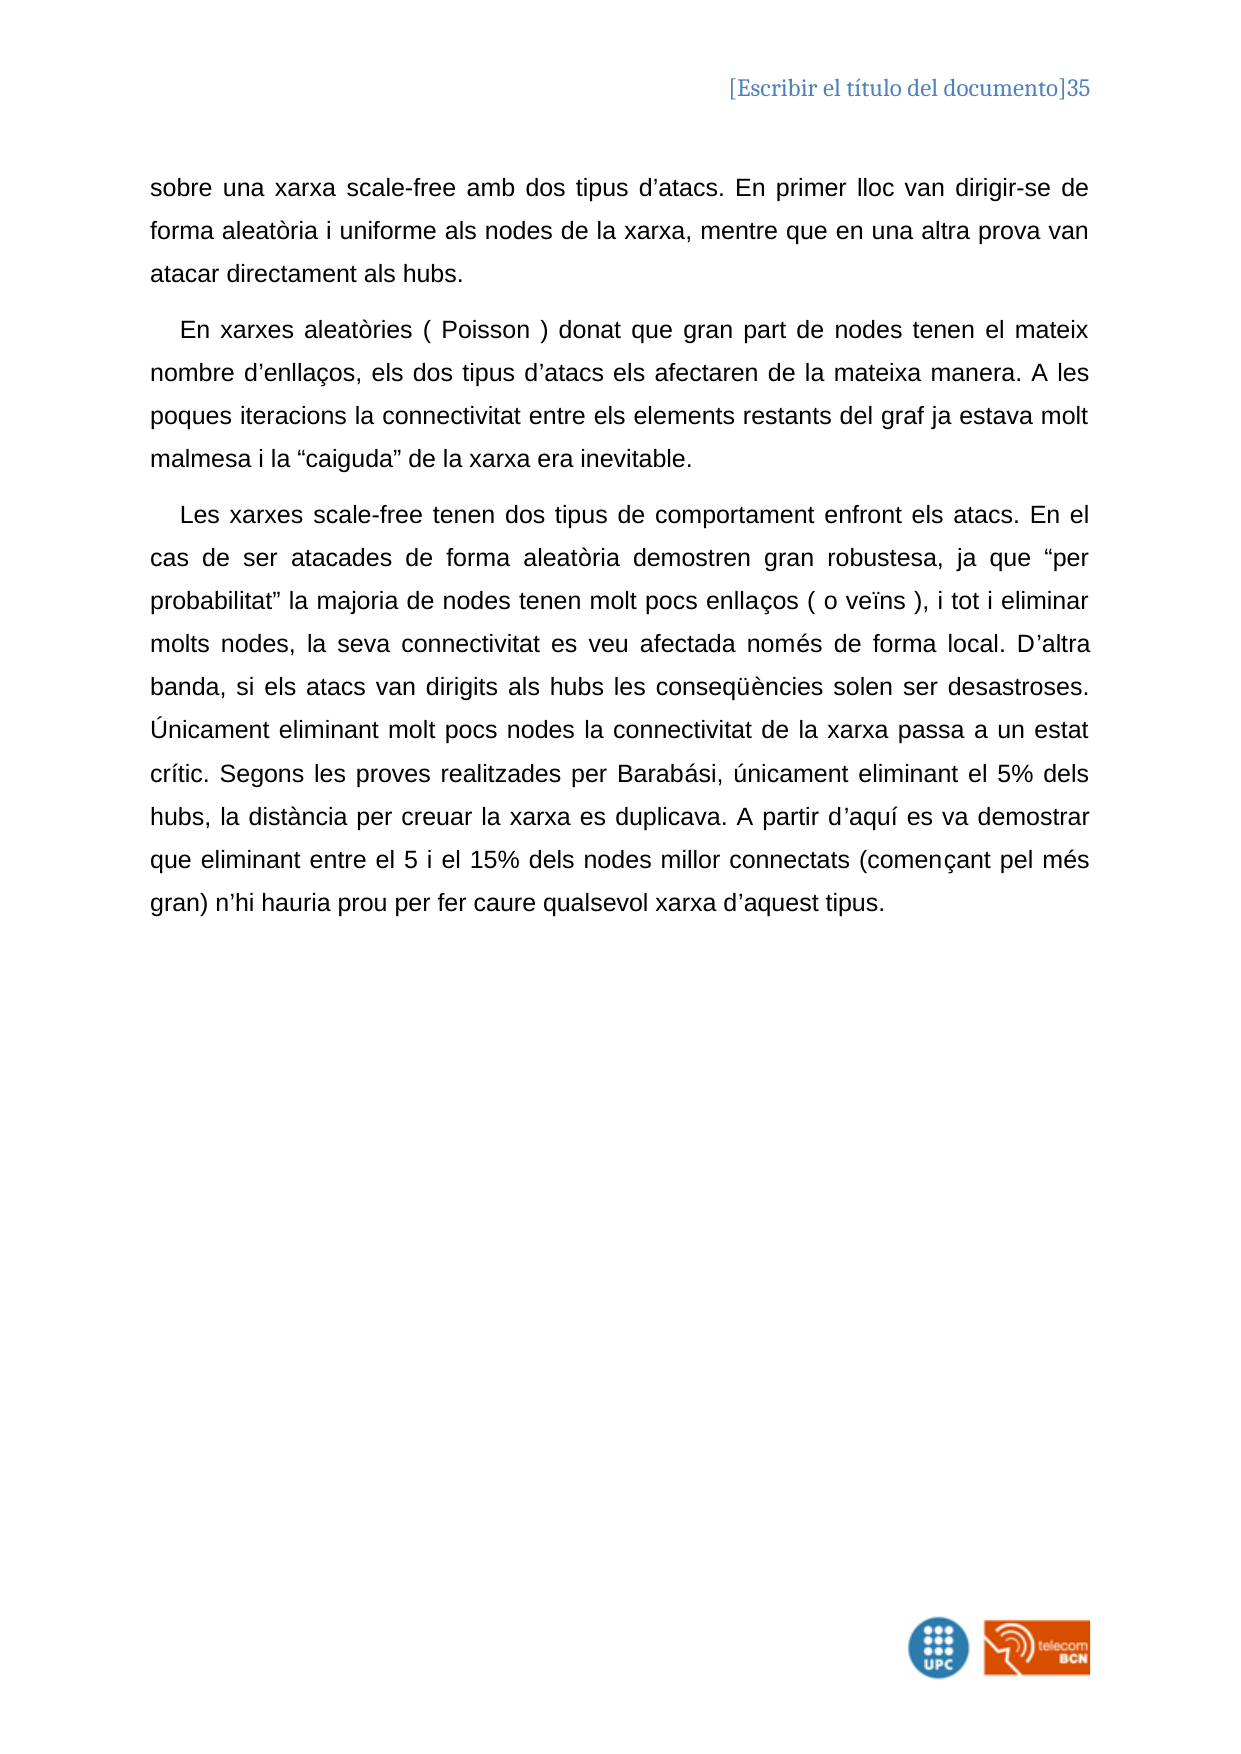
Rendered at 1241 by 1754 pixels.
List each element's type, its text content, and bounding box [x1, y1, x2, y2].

text En xarxes aleatòries ( Poisson ) donat que gran part de nodes tenen el mateix nombre d’enllaços, els dos tipus d’atacs els afectaren de la mateixa manera. A les poques iteracions la connectivitat entre els elements restants del graf ja estava molt malmesa i la “caiguda” de la xarxa era inevitable. [150, 315, 1090, 473]
picture [904, 1614, 1091, 1681]
text sobre una xarxa scale-free amb dos tipus d’atacs. En primer lloc van dirigir-se de forma aleatòria i uniforme als nodes de la xarxa, mentre que en una altra prova van atacar directament als hubs. [150, 173, 1090, 288]
text Les xarxes scale-free tenen dos tipus de comportament enfront els atacs. En el cas de ser atacades de forma aleatòria demostren gran robustesa, ja que “per probabilitat” la majoria de nodes tenen molt pocs enllaços ( o veïns ), i tot i eliminar molts nodes, la seva connectivitat es veu afectada només de forma local. D’altra banda, si els atacs van dirigits als hubs les conseqüències solen ser desastroses. Únicament eliminant molt pocs nodes la connectivitat de la xarxa passa a un estat crític. Segons les proves realitzades per Barabási, únicament eliminant el 5% dels hubs, la distància per creuar la xarxa es duplicava. A partir d’aquí es va demostrar que eliminant entre el 5 i el 15% dels nodes millor connectats (començant pel més gran) n’hi hauria prou per fer caure qualsevol xarxa d’aquest tipus. [150, 500, 1090, 917]
